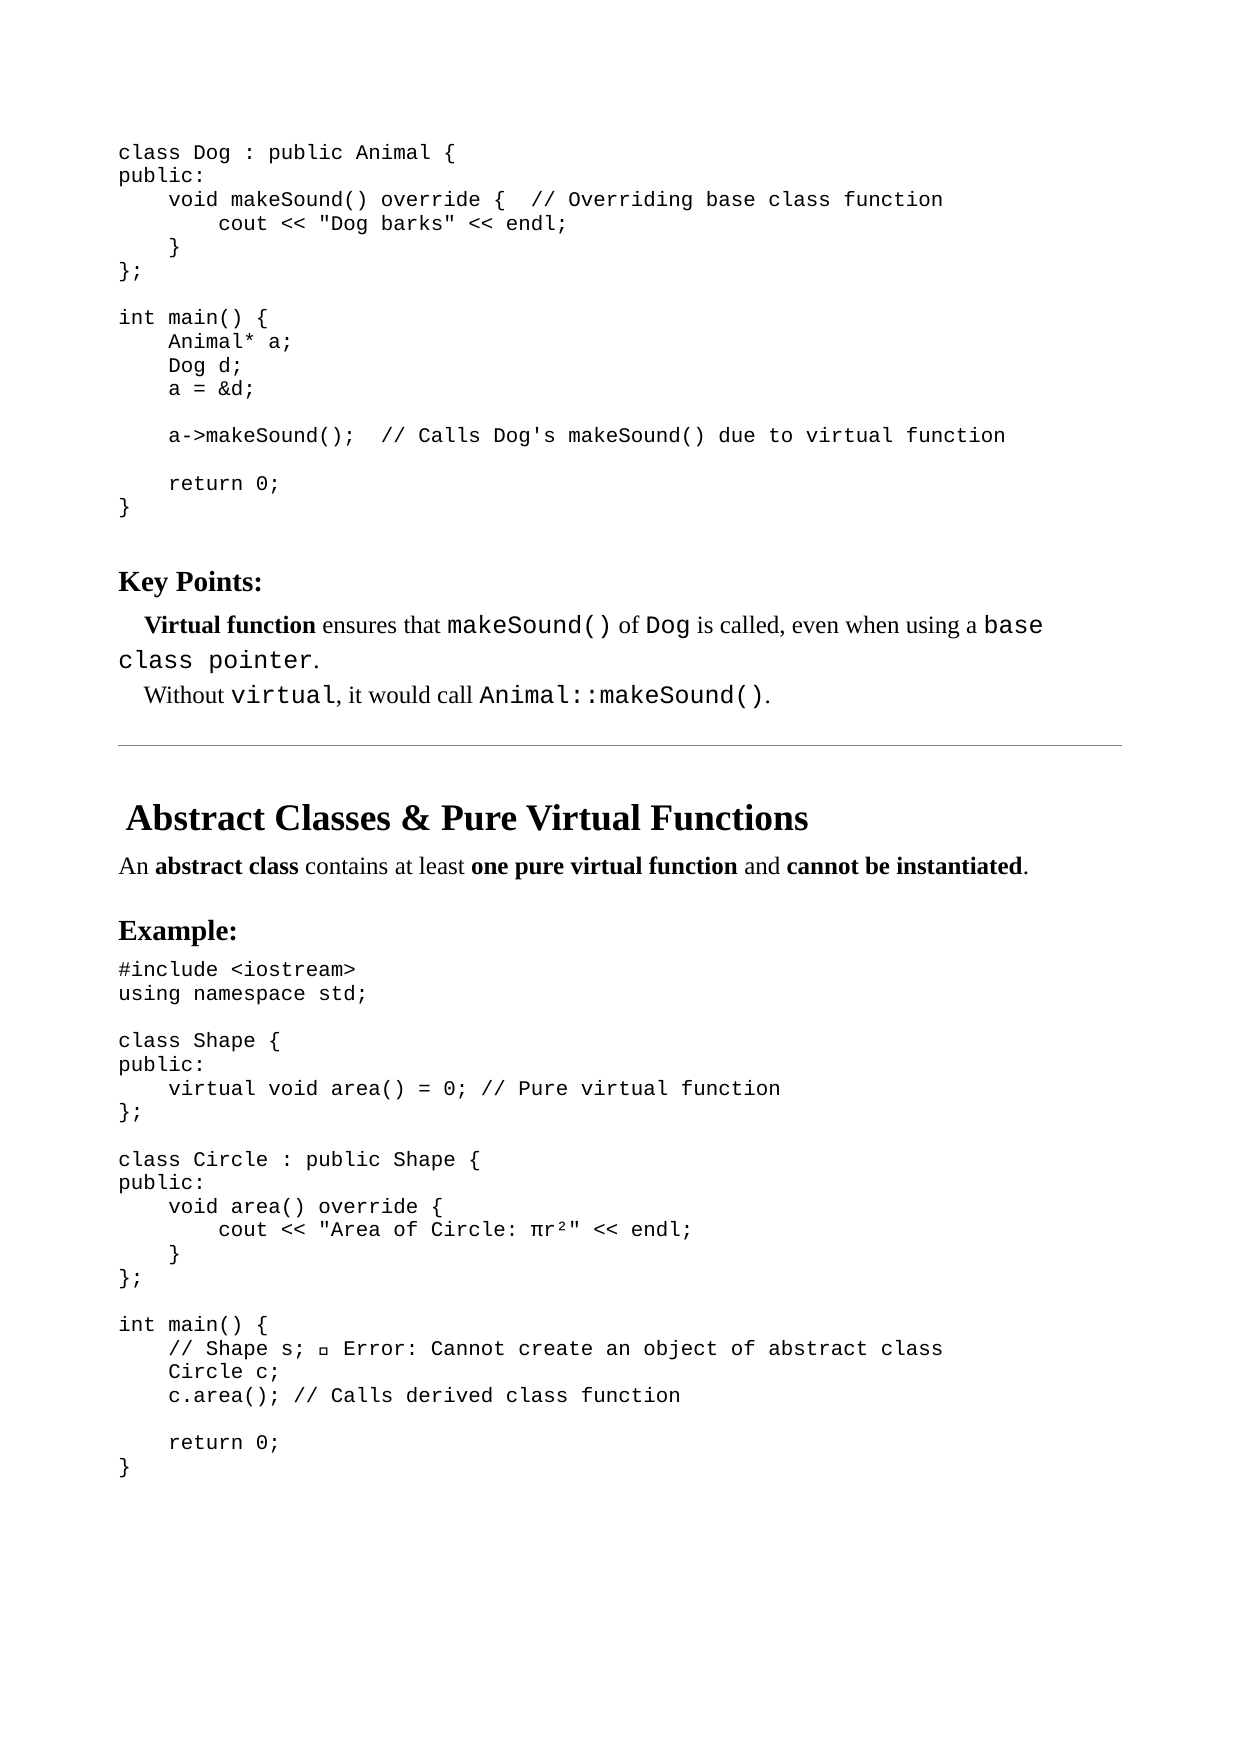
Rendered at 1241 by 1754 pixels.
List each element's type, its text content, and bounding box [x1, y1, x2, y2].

text cout << "Dog barks" << endl; [118, 213, 1122, 236]
text return 0; [118, 473, 1122, 496]
text Dog d; [118, 354, 1122, 378]
text a = &d; [118, 378, 1122, 402]
text virtual void area() = 0; // Pure virtual function [118, 1078, 1122, 1101]
text public: [118, 1054, 1122, 1078]
text void makeSound() override { // Overriding base class function [118, 189, 1122, 213]
text #include <iostream> [118, 959, 1122, 983]
text } [118, 1243, 1122, 1267]
text } [118, 236, 1122, 260]
text cout << "Area of Circle: πr²" << endl; [118, 1219, 1122, 1243]
text // Shape s; ❌ Error: Cannot create an object of abstract class [118, 1338, 1122, 1361]
text using namespace std; [118, 983, 1122, 1007]
text class Circle : public Shape { [118, 1148, 1122, 1172]
text int main() { [118, 307, 1122, 331]
text }; [118, 260, 1122, 284]
text a->makeSound(); // Calls Dog's makeSound() due to virtual function [118, 426, 1122, 449]
text class Shape { [118, 1030, 1122, 1054]
text } [118, 1456, 1122, 1479]
text Circle c; [118, 1361, 1122, 1385]
text class Dog : public Animal { [118, 142, 1122, 165]
text An abstract class contains at least one pure virtual function and cannot be instantiated. [118, 851, 1122, 880]
text int main() { [118, 1314, 1122, 1338]
subtitle Key Points: [118, 564, 1122, 598]
text public: [118, 1172, 1122, 1196]
subtitle Example: [118, 913, 1122, 947]
text void area() override { [118, 1196, 1122, 1219]
text return 0; [118, 1432, 1122, 1456]
text }; [118, 1101, 1122, 1125]
text Animal* a; [118, 331, 1122, 354]
text }; [118, 1267, 1122, 1290]
text c.area(); // Calls derived class function [118, 1385, 1122, 1409]
text public: [118, 165, 1122, 189]
text } [118, 496, 1122, 520]
subtitle Abstract Classes & Pure Virtual Functions [118, 796, 1122, 839]
text ✅ Virtual function ensures that makeSound() of Dog is called, even when using a base class pointer. ✅ Without virtual, it would call Animal::makeSound(). [118, 610, 1122, 711]
